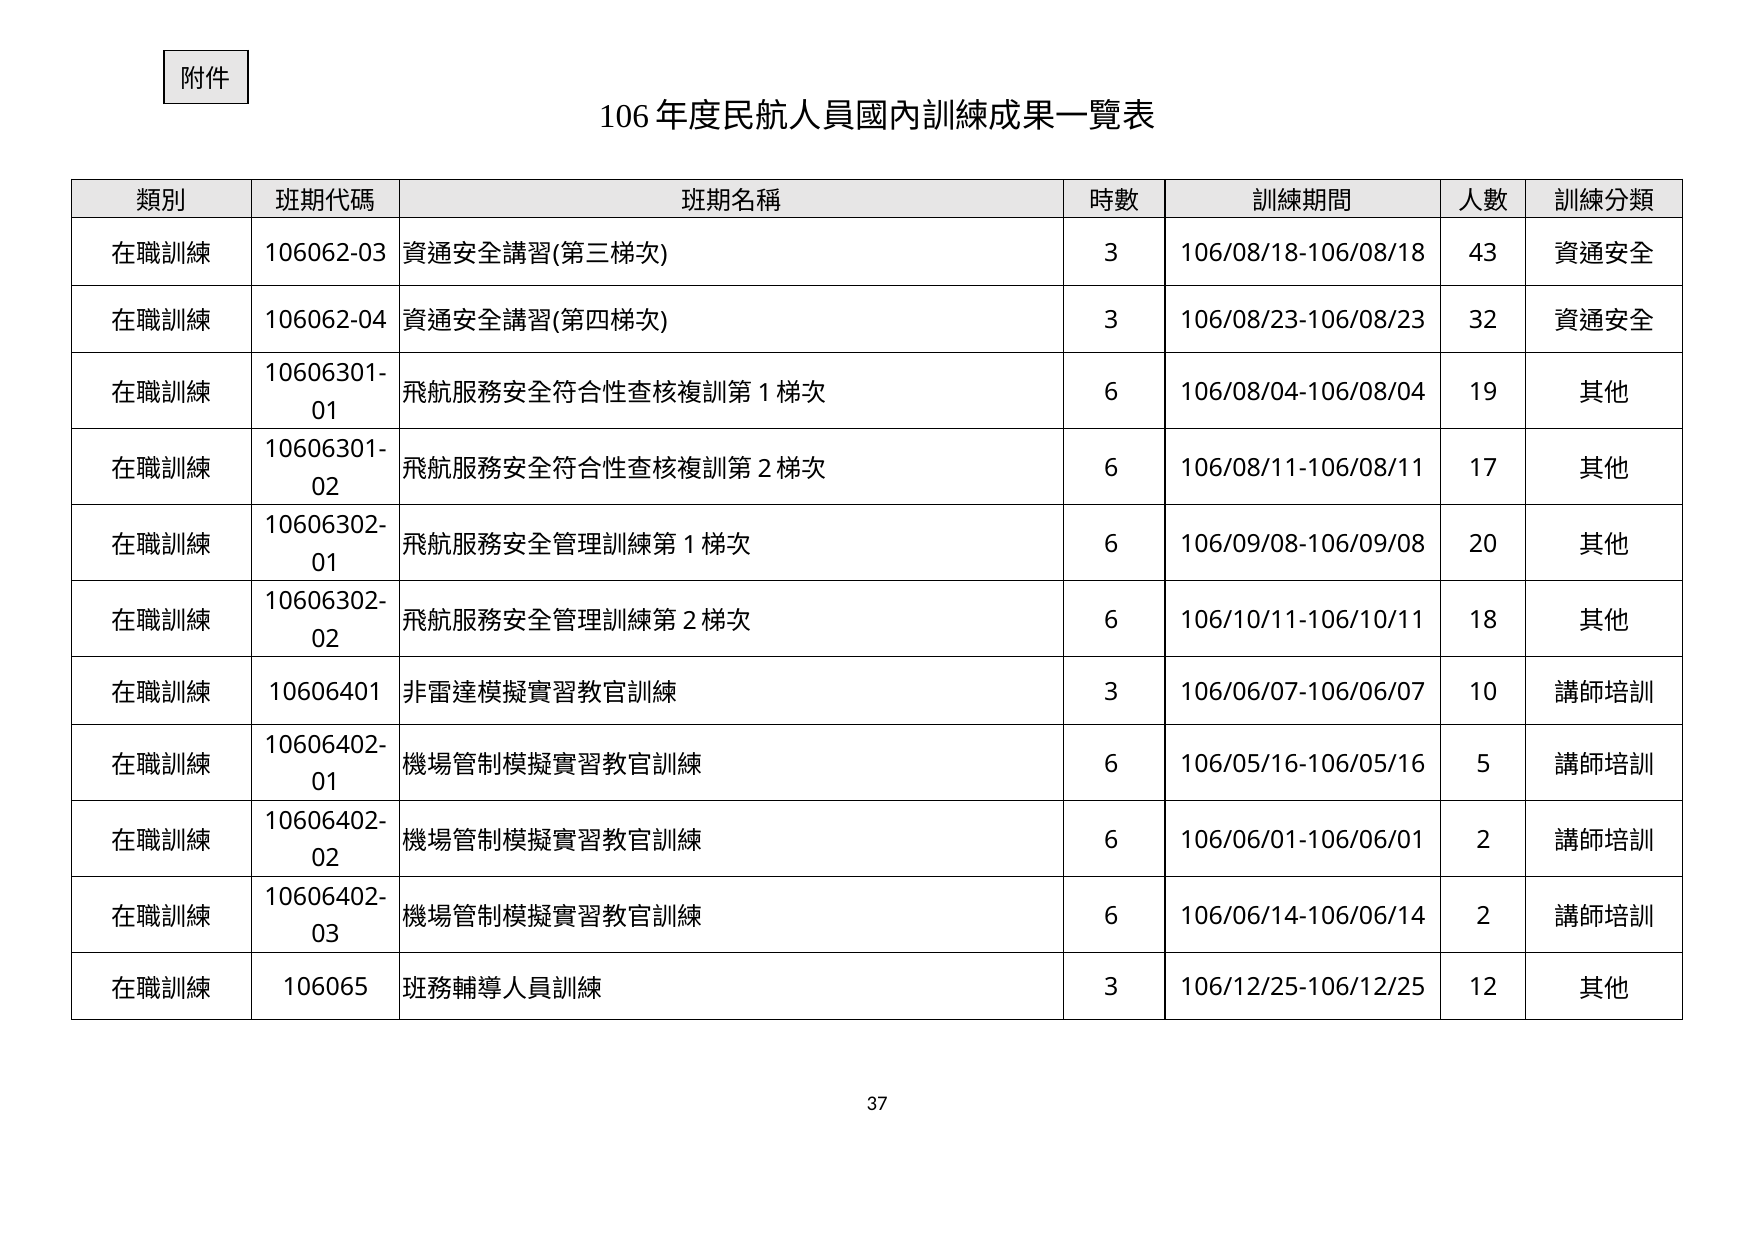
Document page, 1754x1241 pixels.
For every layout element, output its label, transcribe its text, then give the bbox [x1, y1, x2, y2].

table_cell 106/09/08-106/09/08 [1166, 505, 1440, 580]
table_cell 106/08/23-106/08/23 [1166, 286, 1440, 352]
table_cell 在職訓練 [72, 725, 251, 800]
table_cell 5 [1441, 725, 1525, 800]
table_cell 10606402-02 [252, 801, 399, 876]
table_cell 10606302-01 [252, 505, 399, 580]
table_header 訓練期間 [1166, 180, 1440, 217]
table_cell 106/06/14-106/06/14 [1166, 877, 1440, 952]
table_cell 6 [1064, 505, 1164, 580]
table_cell 2 [1441, 877, 1525, 952]
table_cell 3 [1064, 286, 1164, 352]
table_header 類別 [72, 180, 251, 217]
table_cell 資通安全講習(第三梯次) [400, 218, 1063, 284]
table_cell 其他 [1526, 953, 1682, 1019]
table_cell 10606301-02 [252, 429, 399, 504]
table_cell 106/06/07-106/06/07 [1166, 657, 1440, 724]
table_cell 其他 [1526, 505, 1682, 580]
table_cell 10 [1441, 657, 1525, 724]
table_cell 6 [1064, 725, 1164, 800]
table_cell 43 [1441, 218, 1525, 284]
table_cell 2 [1441, 801, 1525, 876]
table_cell 在職訓練 [72, 286, 251, 352]
table_cell 20 [1441, 505, 1525, 580]
table_cell 飛航服務安全符合性查核複訓第2梯次 [400, 429, 1063, 504]
table_cell 在職訓練 [72, 801, 251, 876]
table_cell 32 [1441, 286, 1525, 352]
table_cell 10606301-01 [252, 353, 399, 428]
table_cell 17 [1441, 429, 1525, 504]
table_cell 106/06/01-106/06/01 [1166, 801, 1440, 876]
table_cell 106/08/04-106/08/04 [1166, 353, 1440, 428]
table_cell 106062-04 [252, 286, 399, 352]
table_header 班期名稱 [400, 180, 1063, 217]
table_cell 資通安全 [1526, 218, 1682, 284]
table_cell 在職訓練 [72, 657, 251, 724]
table_cell 飛航服務安全符合性查核複訓第1梯次 [400, 353, 1063, 428]
table_cell 3 [1064, 953, 1164, 1019]
table_cell 6 [1064, 581, 1164, 656]
table_cell 在職訓練 [72, 505, 251, 580]
table_cell 6 [1064, 877, 1164, 952]
table_cell 非雷達模擬實習教官訓練 [400, 657, 1063, 724]
table_cell 6 [1064, 801, 1164, 876]
table_cell 106/10/11-106/10/11 [1166, 581, 1440, 656]
table_cell 資通安全講習(第四梯次) [400, 286, 1063, 352]
table_cell 106065 [252, 953, 399, 1019]
table_cell 講師培訓 [1526, 877, 1682, 952]
table_cell 在職訓練 [72, 353, 251, 428]
table_cell 19 [1441, 353, 1525, 428]
table_cell 班務輔導人員訓練 [400, 953, 1063, 1019]
table_cell 講師培訓 [1526, 801, 1682, 876]
table_cell 6 [1064, 429, 1164, 504]
table_cell 講師培訓 [1526, 725, 1682, 800]
table_cell 機場管制模擬實習教官訓練 [400, 725, 1063, 800]
table_cell 10606401 [252, 657, 399, 724]
table_cell 在職訓練 [72, 429, 251, 504]
table_cell 3 [1064, 218, 1164, 284]
table_cell 18 [1441, 581, 1525, 656]
table_header 人數 [1441, 180, 1525, 217]
table_cell 機場管制模擬實習教官訓練 [400, 801, 1063, 876]
table_cell 資通安全 [1526, 286, 1682, 352]
table_cell 其他 [1526, 581, 1682, 656]
table_cell 10606402-03 [252, 877, 399, 952]
table_cell 講師培訓 [1526, 657, 1682, 724]
table_cell 106/12/25-106/12/25 [1166, 953, 1440, 1019]
table_header 訓練分類 [165, 51, 247, 103]
table_header 時數 [1064, 180, 1164, 217]
table_cell 其他 [1526, 353, 1682, 428]
table_cell 6 [1064, 353, 1164, 428]
table_header 班期代碼 [252, 180, 399, 217]
table_cell 10606402-01 [252, 725, 399, 800]
table_cell 106/08/11-106/08/11 [1166, 429, 1440, 504]
table_cell 機場管制模擬實習教官訓練 [400, 877, 1063, 952]
table_header 訓練分類 [1526, 180, 1682, 217]
table_cell 10606302-02 [252, 581, 399, 656]
table_cell 106062-03 [252, 218, 399, 284]
table_cell 在職訓練 [72, 218, 251, 284]
table_cell 在職訓練 [72, 953, 251, 1019]
table_cell 飛航服務安全管理訓練第1梯次 [400, 505, 1063, 580]
table_cell 在職訓練 [72, 877, 251, 952]
table_cell 106/05/16-106/05/16 [1166, 725, 1440, 800]
table_cell 飛航服務安全管理訓練第2梯次 [400, 581, 1063, 656]
table_cell 其他 [1526, 429, 1682, 504]
table_cell 12 [1441, 953, 1525, 1019]
table_cell 在職訓練 [72, 581, 251, 656]
table_cell 106/08/18-106/08/18 [1166, 218, 1440, 284]
table_cell 3 [1064, 657, 1164, 724]
